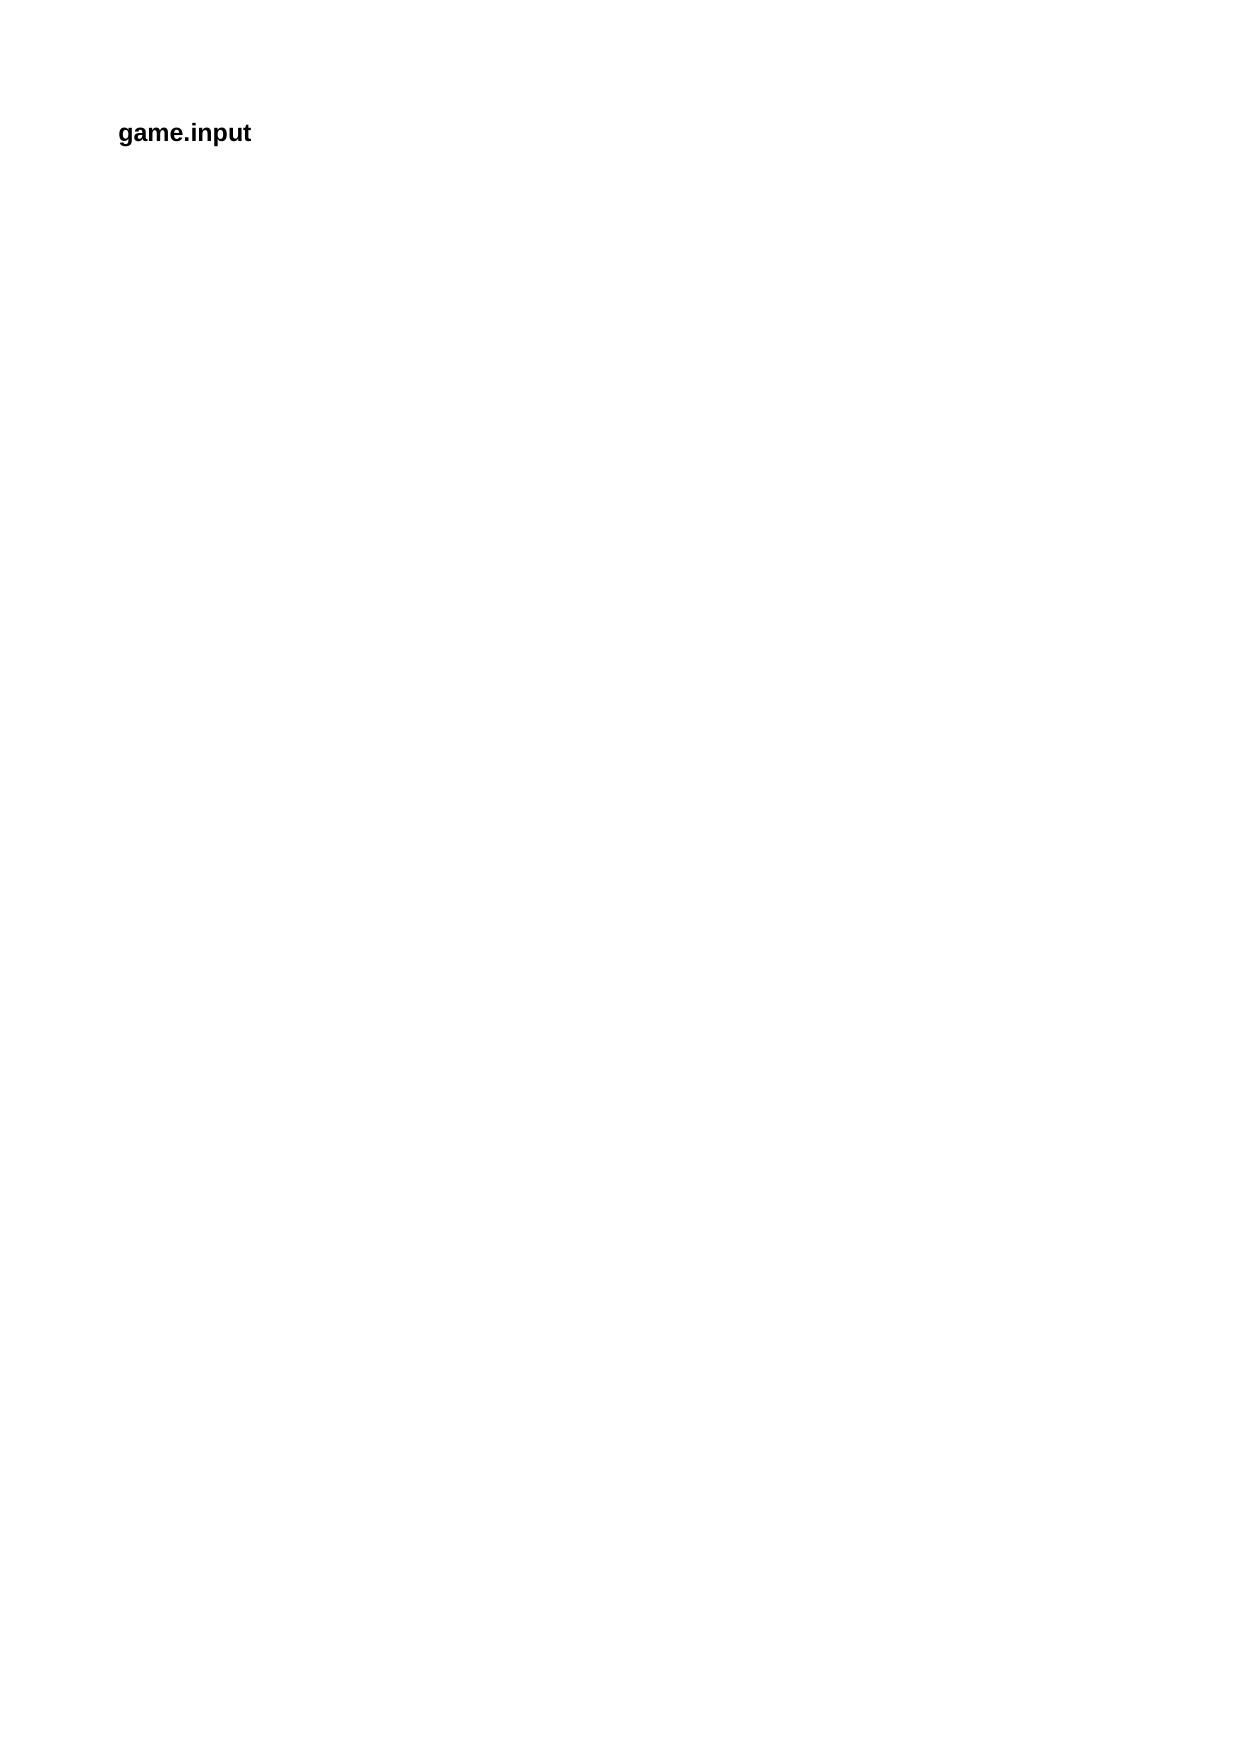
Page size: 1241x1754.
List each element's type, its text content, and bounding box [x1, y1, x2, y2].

subtitle game.input [118, 118, 1122, 147]
